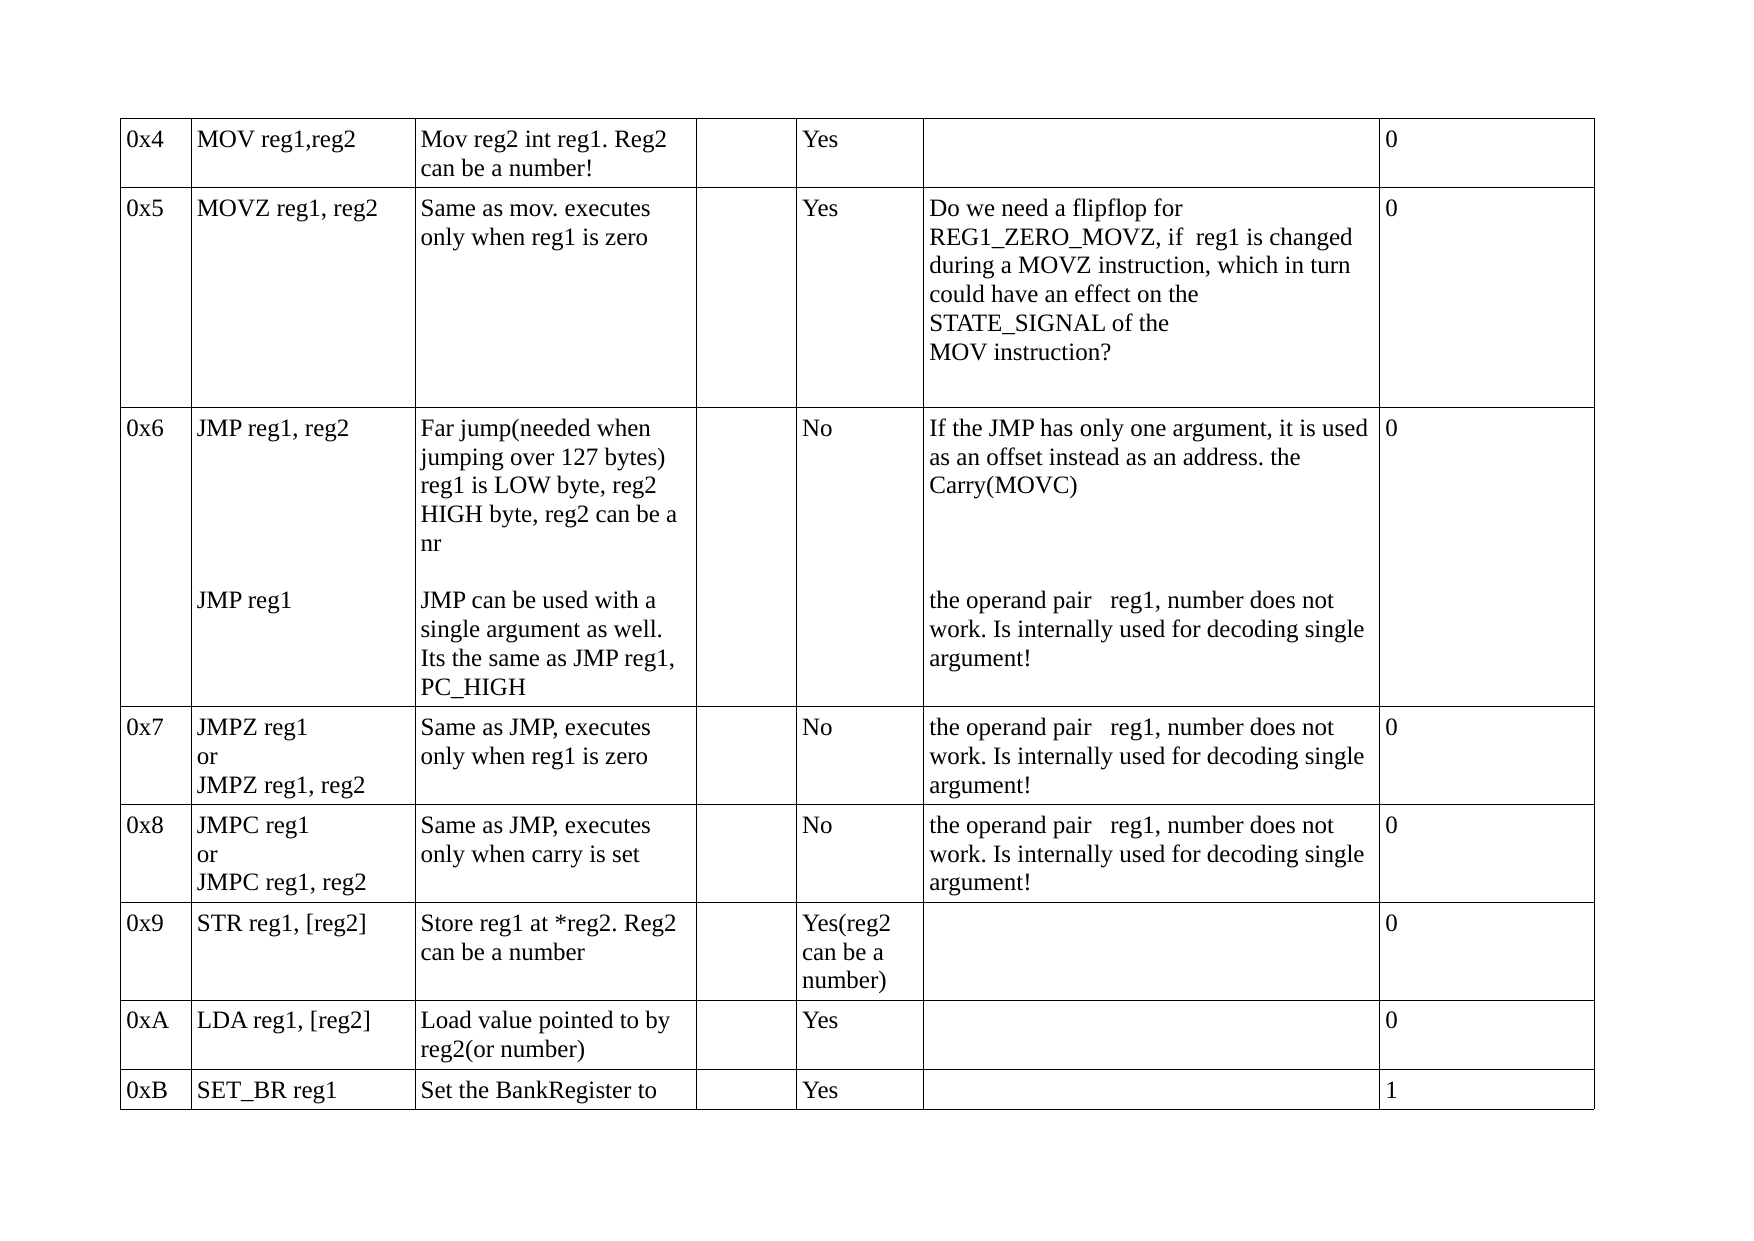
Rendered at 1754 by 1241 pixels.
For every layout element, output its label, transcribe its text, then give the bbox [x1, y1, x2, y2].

table_cell the operand pair reg1, number does not work. Is internally used for decoding single argument! [924, 707, 1379, 804]
table_cell Load value pointed to by reg2(or number) [416, 1001, 696, 1069]
table_cell Same as JMP, executes only when carry is set [416, 805, 696, 902]
table_cell [697, 1070, 796, 1109]
table_cell JMPC reg1 or JMPC reg1, reg2 [192, 805, 415, 902]
table_cell JMP reg1, reg2 JMP reg1 [192, 408, 415, 706]
table_cell No [797, 408, 923, 706]
table_cell 0x9 [121, 903, 191, 1000]
table_cell 0x6 [121, 408, 191, 706]
table_cell [924, 1001, 1379, 1069]
table_cell MOV reg1,reg2 [192, 119, 415, 187]
table_cell Store reg1 at *reg2. Reg2 can be a number [416, 903, 696, 1000]
table_cell [697, 188, 796, 407]
table_cell JMPZ reg1 or JMPZ reg1, reg2 [192, 707, 415, 804]
table_cell [697, 119, 796, 187]
table_cell STR reg1, [reg2] [192, 903, 415, 1000]
table_cell Yes [797, 1070, 923, 1109]
table_cell Far jump(needed when jumping over 127 bytes) reg1 is LOW byte, reg2 HIGH byte, reg2 can be a nr JMP can be used with a single argument as well. Its the same as JMP reg1, PC_HIGH [416, 408, 696, 706]
table_cell 0 [1380, 119, 1594, 187]
table_cell Do we need a flipflop for REG1_ZERO_MOVZ, if reg1 is changed during a MOVZ instruction, which in turn could have an effect on the STATE_SIGNAL of the MOV instruction? [924, 188, 1379, 407]
table_cell [697, 805, 796, 902]
table_cell 0 [1380, 408, 1594, 706]
table_cell Yes [797, 119, 923, 187]
table_cell 0xA [121, 1001, 191, 1069]
table_cell MOVZ reg1, reg2 [192, 188, 415, 407]
table_cell LDA reg1, [reg2] [192, 1001, 415, 1069]
table_cell If the JMP has only one argument, it is used as an offset instead as an address. the Carry(MOVC) the operand pair reg1, number does not work. Is internally used for decoding single argument! [924, 408, 1379, 706]
table_cell 0x5 [121, 188, 191, 407]
table_cell No [797, 707, 923, 804]
table_cell 0 [1380, 707, 1594, 804]
table_cell Same as JMP, executes only when reg1 is zero [416, 707, 696, 804]
table_cell 0x8 [121, 805, 191, 902]
table_cell [924, 903, 1379, 1000]
table_cell 0xB [121, 1070, 191, 1109]
table_cell 0 [1380, 1001, 1594, 1069]
table_cell 0 [1380, 903, 1594, 1000]
table_cell 0x4 [121, 119, 191, 187]
table_cell Yes [797, 188, 923, 407]
table_cell Yes(reg2 can be a number) [797, 903, 923, 1000]
table_cell SET_BR reg1 [192, 1070, 415, 1109]
table_cell [924, 119, 1379, 187]
table_cell Same as mov. executes only when reg1 is zero [416, 188, 696, 407]
table_cell [697, 707, 796, 804]
table_cell Set the BankRegister to [416, 1070, 696, 1109]
table_cell 0 [1380, 188, 1594, 407]
table_cell [924, 1070, 1379, 1109]
table_cell [697, 1001, 796, 1069]
table_cell 0x7 [121, 707, 191, 804]
table_cell 0 [1380, 805, 1594, 902]
table_cell No [797, 805, 923, 902]
table_cell Yes [797, 1001, 923, 1069]
table_cell Mov reg2 int reg1. Reg2 can be a number! [416, 119, 696, 187]
table_cell 1 [1380, 1070, 1594, 1109]
table_cell the operand pair reg1, number does not work. Is internally used for decoding single argument! [924, 805, 1379, 902]
table_cell [697, 408, 796, 706]
table_cell [697, 903, 796, 1000]
